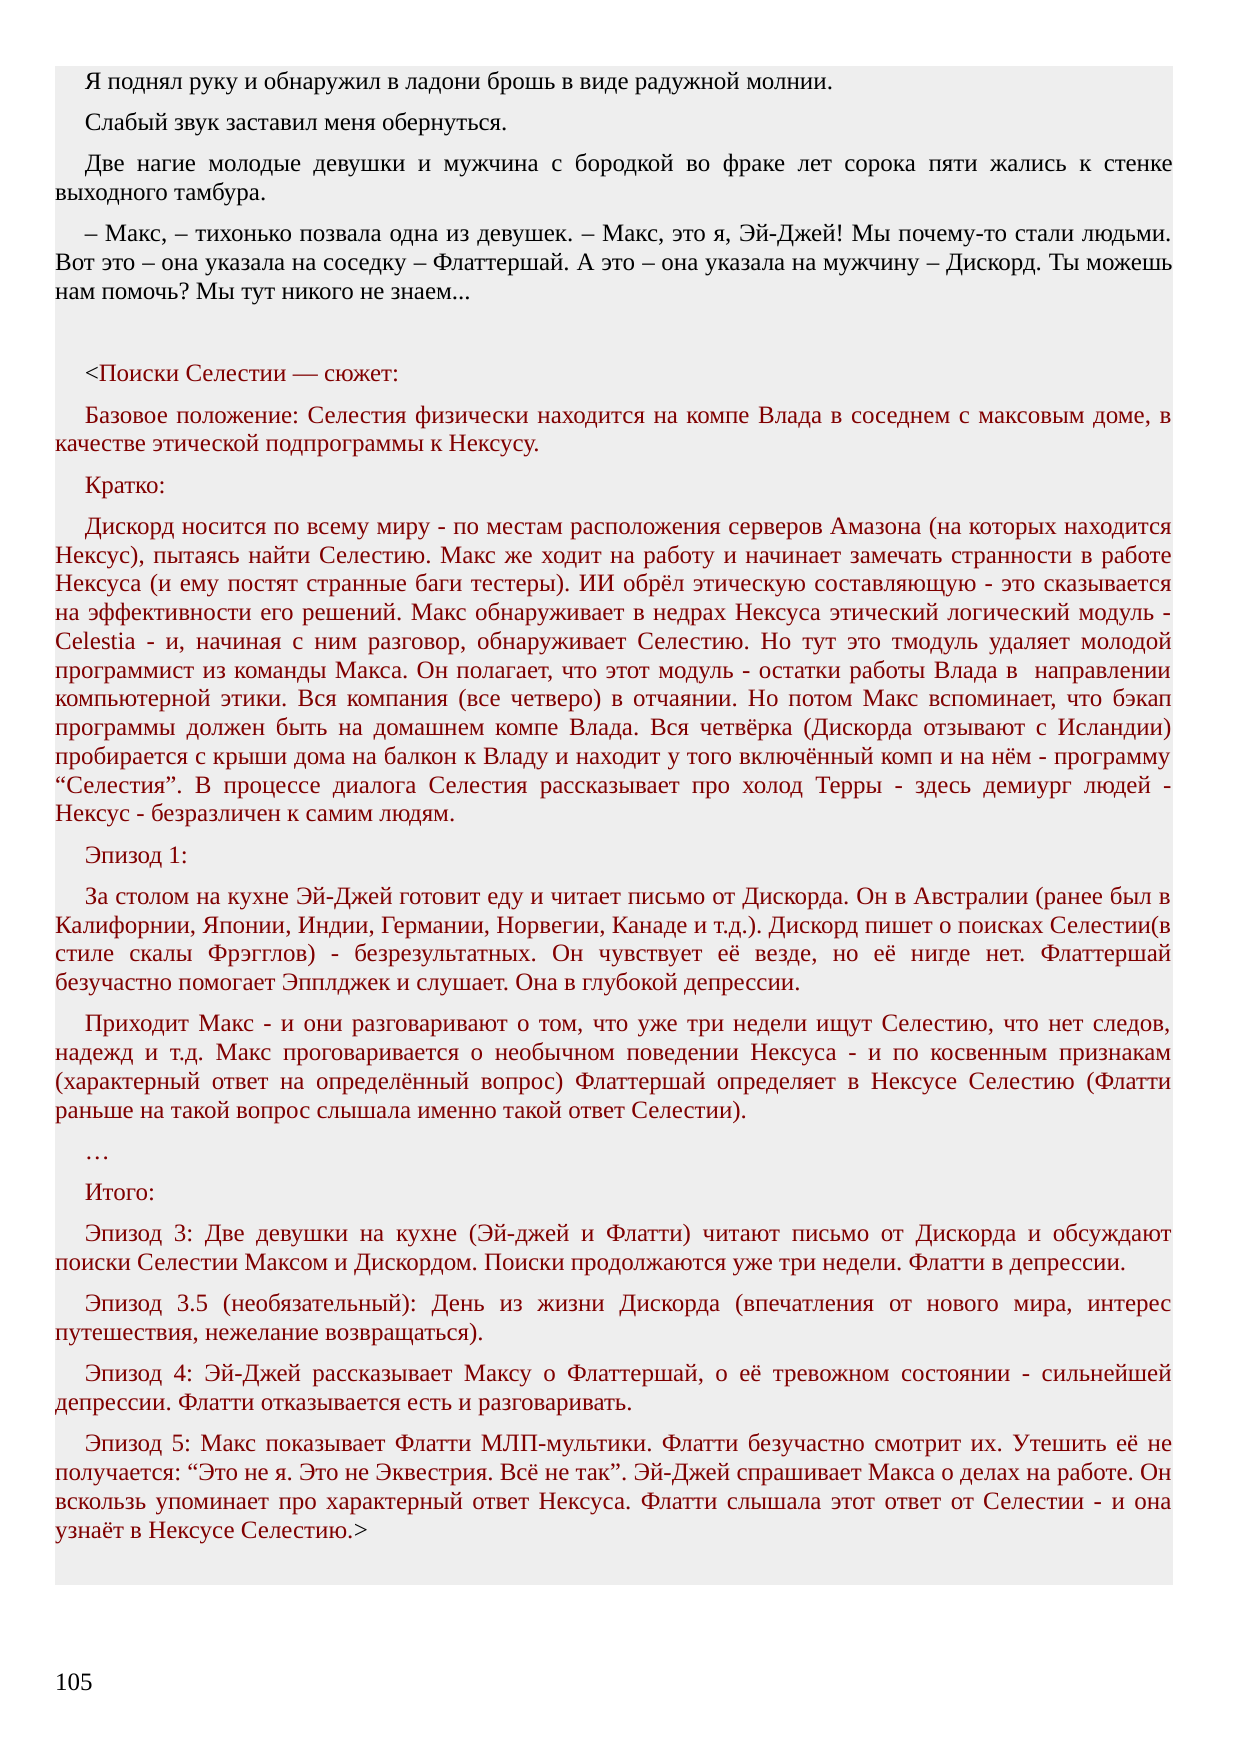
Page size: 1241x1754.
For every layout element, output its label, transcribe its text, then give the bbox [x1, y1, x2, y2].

text Слабый звук заставил меня обернуться. [55, 107, 1173, 136]
text Эпизод 5: Макс показывает Флатти МЛП-мультики. Флатти безучастно смотрит их. Утешить её не получается: “Это не я. Это не Эквестрия. Всё не так”. Эй-Джей спрашивает Макса о делах на работе. Он вскользь упоминает про характерный ответ Нексуса. Флатти слышала этот ответ от Селестии - и она узнаёт в Нексусе Селестию.> [55, 1428, 1173, 1543]
text Две нагие молодые девушки и мужчина с бородкой во фраке лет сорока пяти жались к стенке выходного тамбура. [55, 148, 1173, 206]
text Эпизод 3.5 (необязательный): День из жизни Дискорда (впечатления от нового мира, интерес путешествия, нежелание возвращаться). [55, 1288, 1173, 1346]
text Эпизод 3: Две девушки на кухне (Эй-джей и Флатти) читают письмо от Дискорда и обсуждают поиски Селестии Максом и Дискордом. Поиски продолжаются уже три недели. Флатти в депрессии. [55, 1218, 1173, 1276]
text Кратко: [55, 470, 1173, 498]
text Приходит Макс - и они разговаривают о том, что уже три недели ищут Селестию, что нет следов, надежд и т.д. Макс проговаривается о необычном поведении Нексуса - и по косвенным признакам (характерный ответ на определённый вопрос) Флаттершай определяет в Нексусе Селестию (Флатти раньше на такой вопрос слышала именно такой ответ Селестии). [55, 1008, 1173, 1123]
text За столом на кухне Эй-Джей готовит еду и читает письмо от Дискорда. Он в Австралии (ранее был в Калифорнии, Японии, Индии, Германии, Норвегии, Канаде и т.д.). Дискорд пишет о поисках Селестии(в стиле скалы Фрэгглов) - безрезультатных. Он чувствует её везде, но её нигде нет. Флаттершай безучастно помогает Эпплджек и слушает. Она в глубокой депрессии. [55, 881, 1173, 996]
text Дискорд носится по всему миру - по местам расположения серверов Амазона (на которых находится Нексус), пытаясь найти Селестию. Макс же ходит на работу и начинает замечать странности в работе Нексуса (и ему постят странные баги тестеры). ИИ обрёл этическую составляющую - это сказывается на эффективности его решений. Макс обнаруживает в недрах Нексуса этический логический модуль - Celestia - и, начиная с ним разговор, обнаруживает Селестию. Но тут это тмодуль удаляет молодой программист из команды Макса. Он полагает, что этот модуль - остатки работы Влада в направлении компьютерной этики. Вся компания (все четверо) в отчаянии. Но потом Макс вспоминает, что бэкап программы должен быть на домашнем компе Влада. Вся четвёрка (Дискорда отзывают с Исландии) пробирается с крыши дома на балкон к Владу и находит у того включённый комп и на нём - программу “Селестия”. В процессе диалога Селестия рассказывает про холод Терры - здесь демиург людей - Нексус - безразличен к самим людям. [55, 511, 1173, 827]
text Эпизод 1: [55, 840, 1173, 868]
text <Поиски Селестии — сюжет: [55, 358, 1173, 387]
text Эпизод 4: Эй-Джей рассказывает Максу о Флаттершай, о её тревожном состоянии - сильнейшей депрессии. Флатти отказывается есть и разговаривать. [55, 1358, 1173, 1416]
text – Макс, – тихонько позвала одна из девушек. – Макс, это я, Эй-Джей! Мы почему-то стали людьми. Вот это – она указала на соседку – Флаттершай. А это – она указала на мужчину – Дискорд. Ты можешь нам помочь? Мы тут никого не знаем... [55, 218, 1173, 305]
text … [55, 1136, 1173, 1165]
text Базовое положение: Селестия физически находится на компе Влада в соседнем с максовым доме, в качестве этической подпрограммы к Нексусу. [55, 400, 1173, 457]
text Итого: [55, 1177, 1173, 1206]
text Я поднял руку и обнаружил в ладони брошь в виде радужной молнии. [55, 66, 1173, 95]
